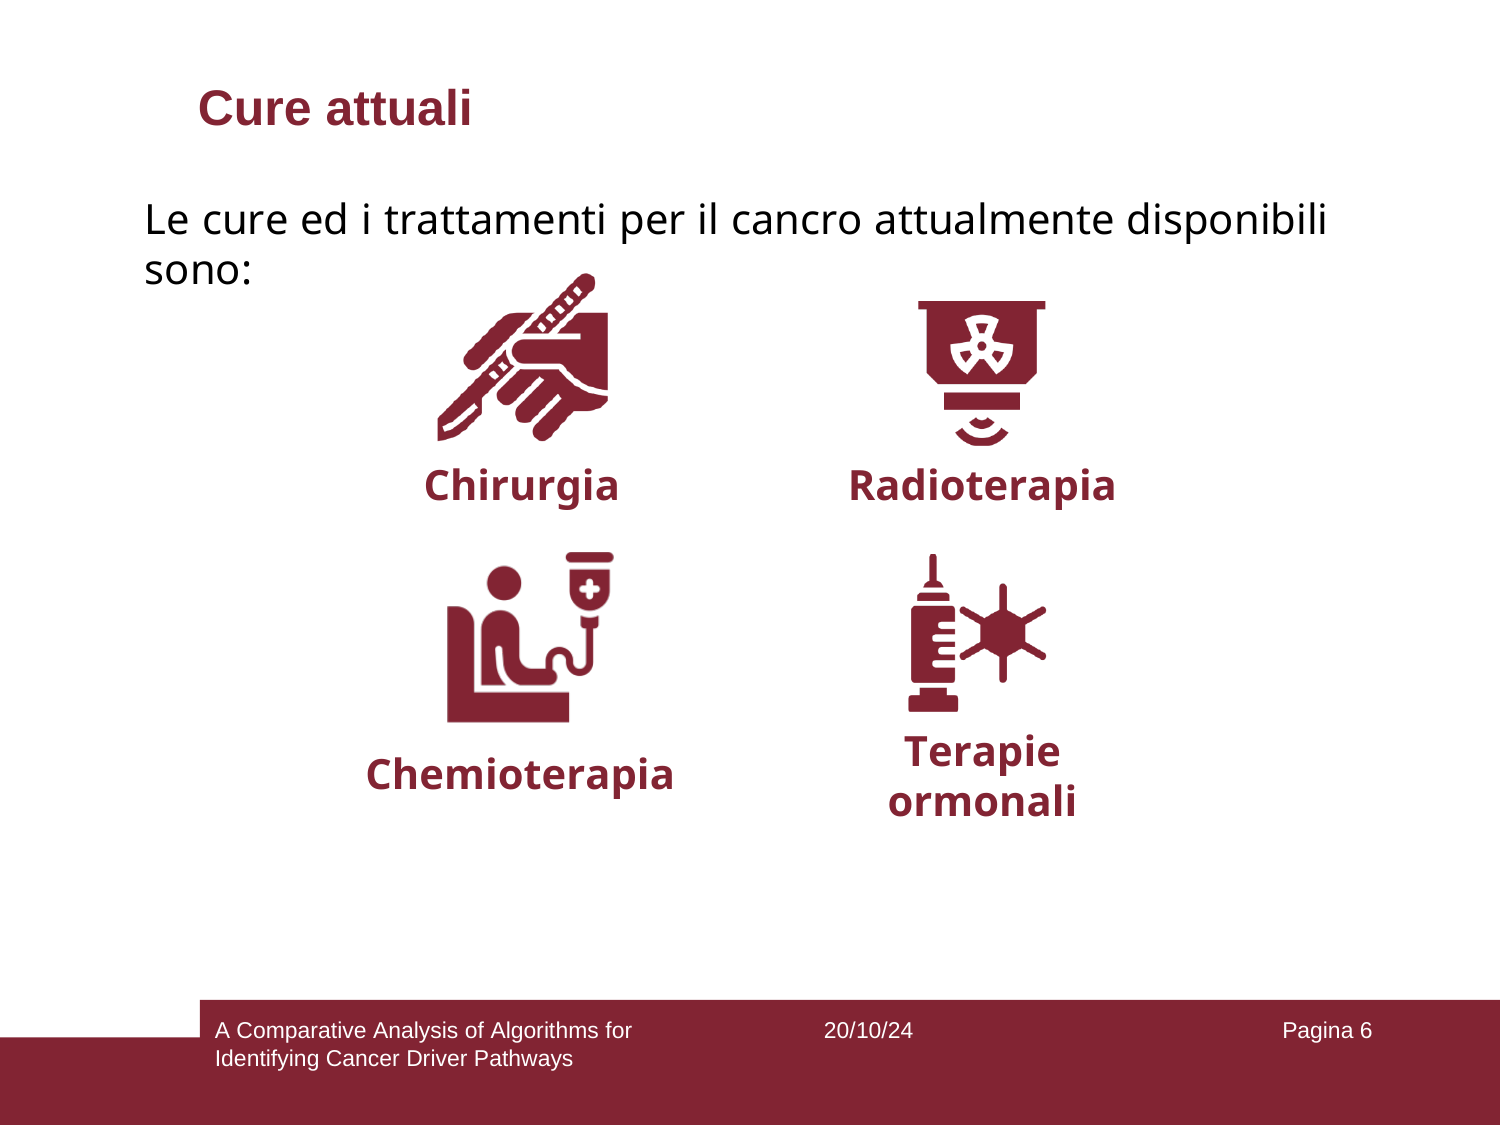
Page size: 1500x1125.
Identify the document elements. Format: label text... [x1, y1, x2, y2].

text_box A Comparative Analysis of Algorithms for Identifying Cancer Driver Pathways [199, 1008, 676, 1084]
text_box 20/10/24 [712, 1008, 1026, 1084]
picture [909, 301, 1054, 446]
text_box Radioterapia [827, 451, 1138, 534]
picture [425, 262, 616, 451]
picture [897, 554, 1057, 712]
text_box Chirurgia [367, 451, 677, 534]
text_box Pagina <number> [1074, 1008, 1388, 1084]
picture [417, 525, 644, 740]
text_box Terapie ormonali [827, 717, 1138, 832]
text_box Le cure ed i trattamenti per il cancro attualmente disponibili sono: [129, 185, 1390, 300]
title Cure attuali [183, 67, 1400, 150]
text_box Chemioterapia [349, 740, 691, 856]
